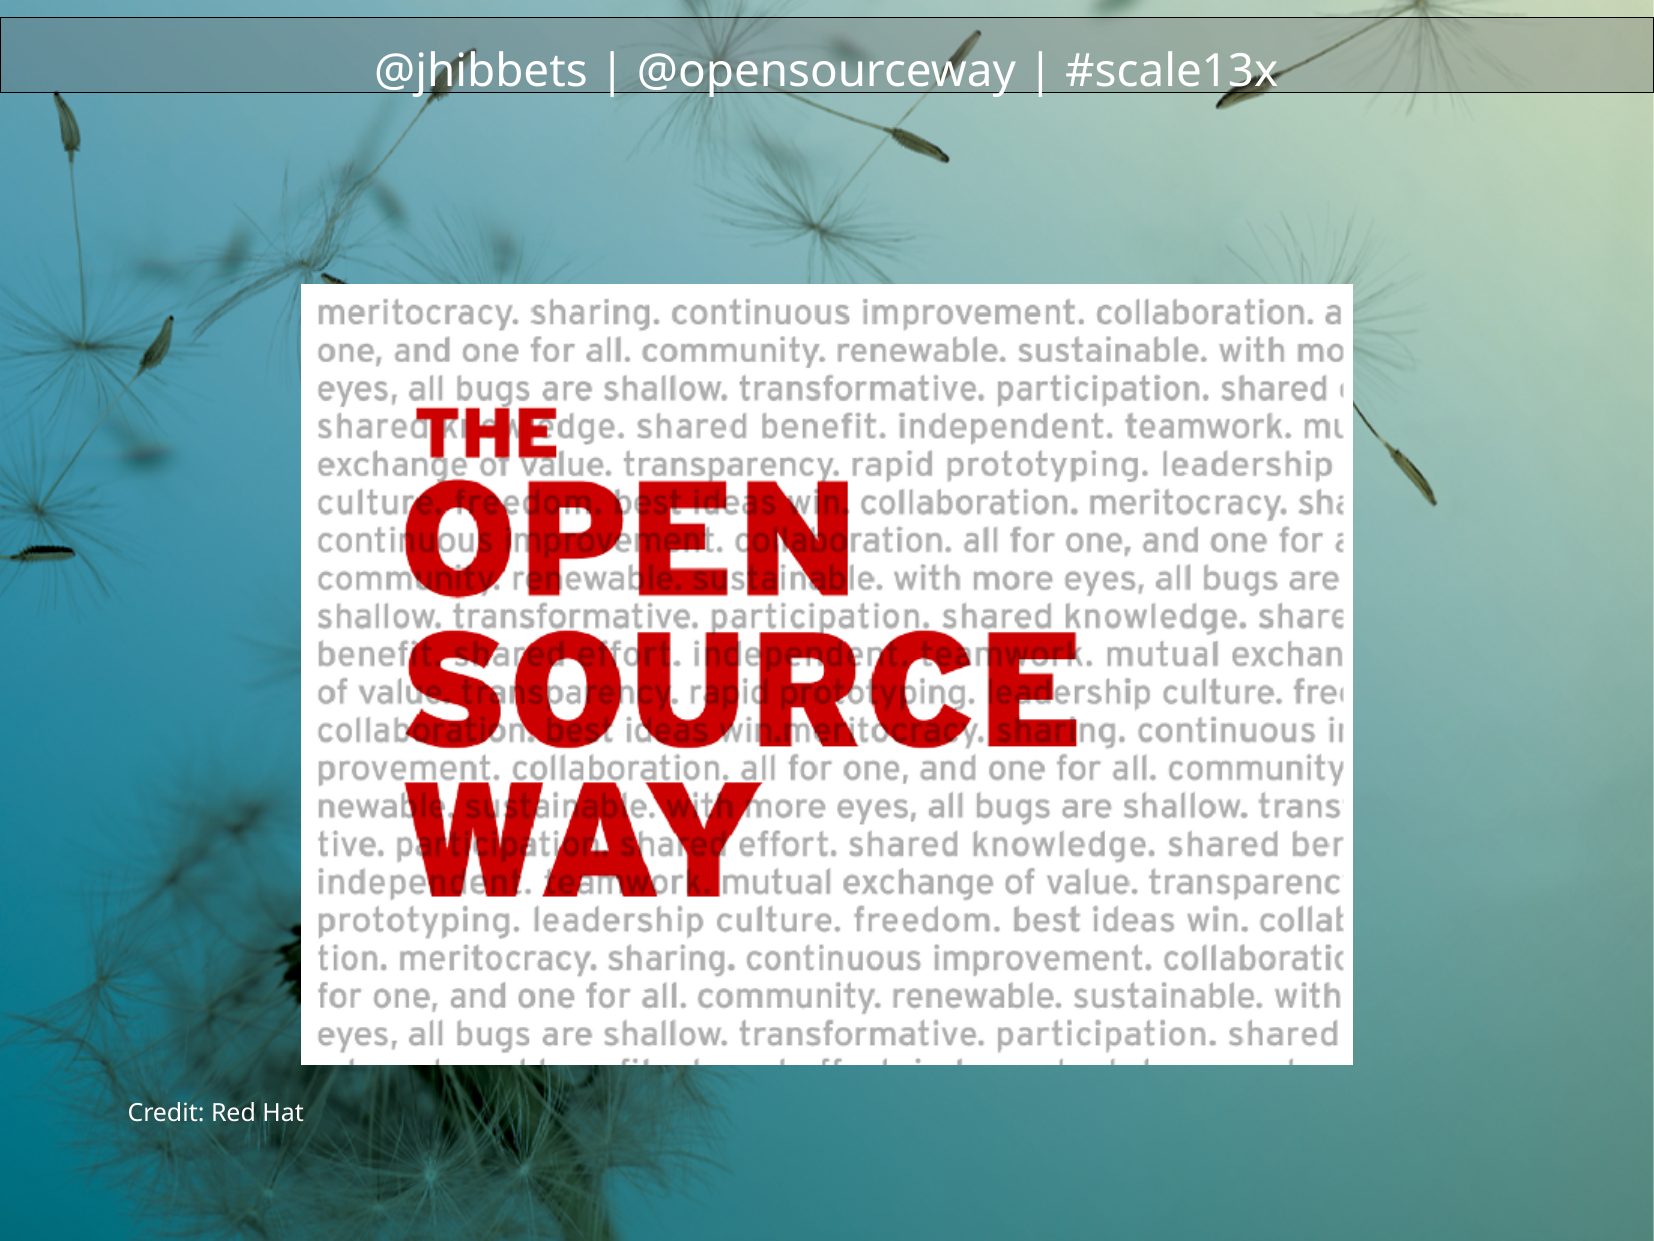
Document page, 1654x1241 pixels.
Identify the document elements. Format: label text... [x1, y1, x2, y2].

picture [0, 93, 1654, 1241]
text_box Credit: Red Hat [112, 1087, 325, 1128]
picture [0, 0, 1654, 17]
